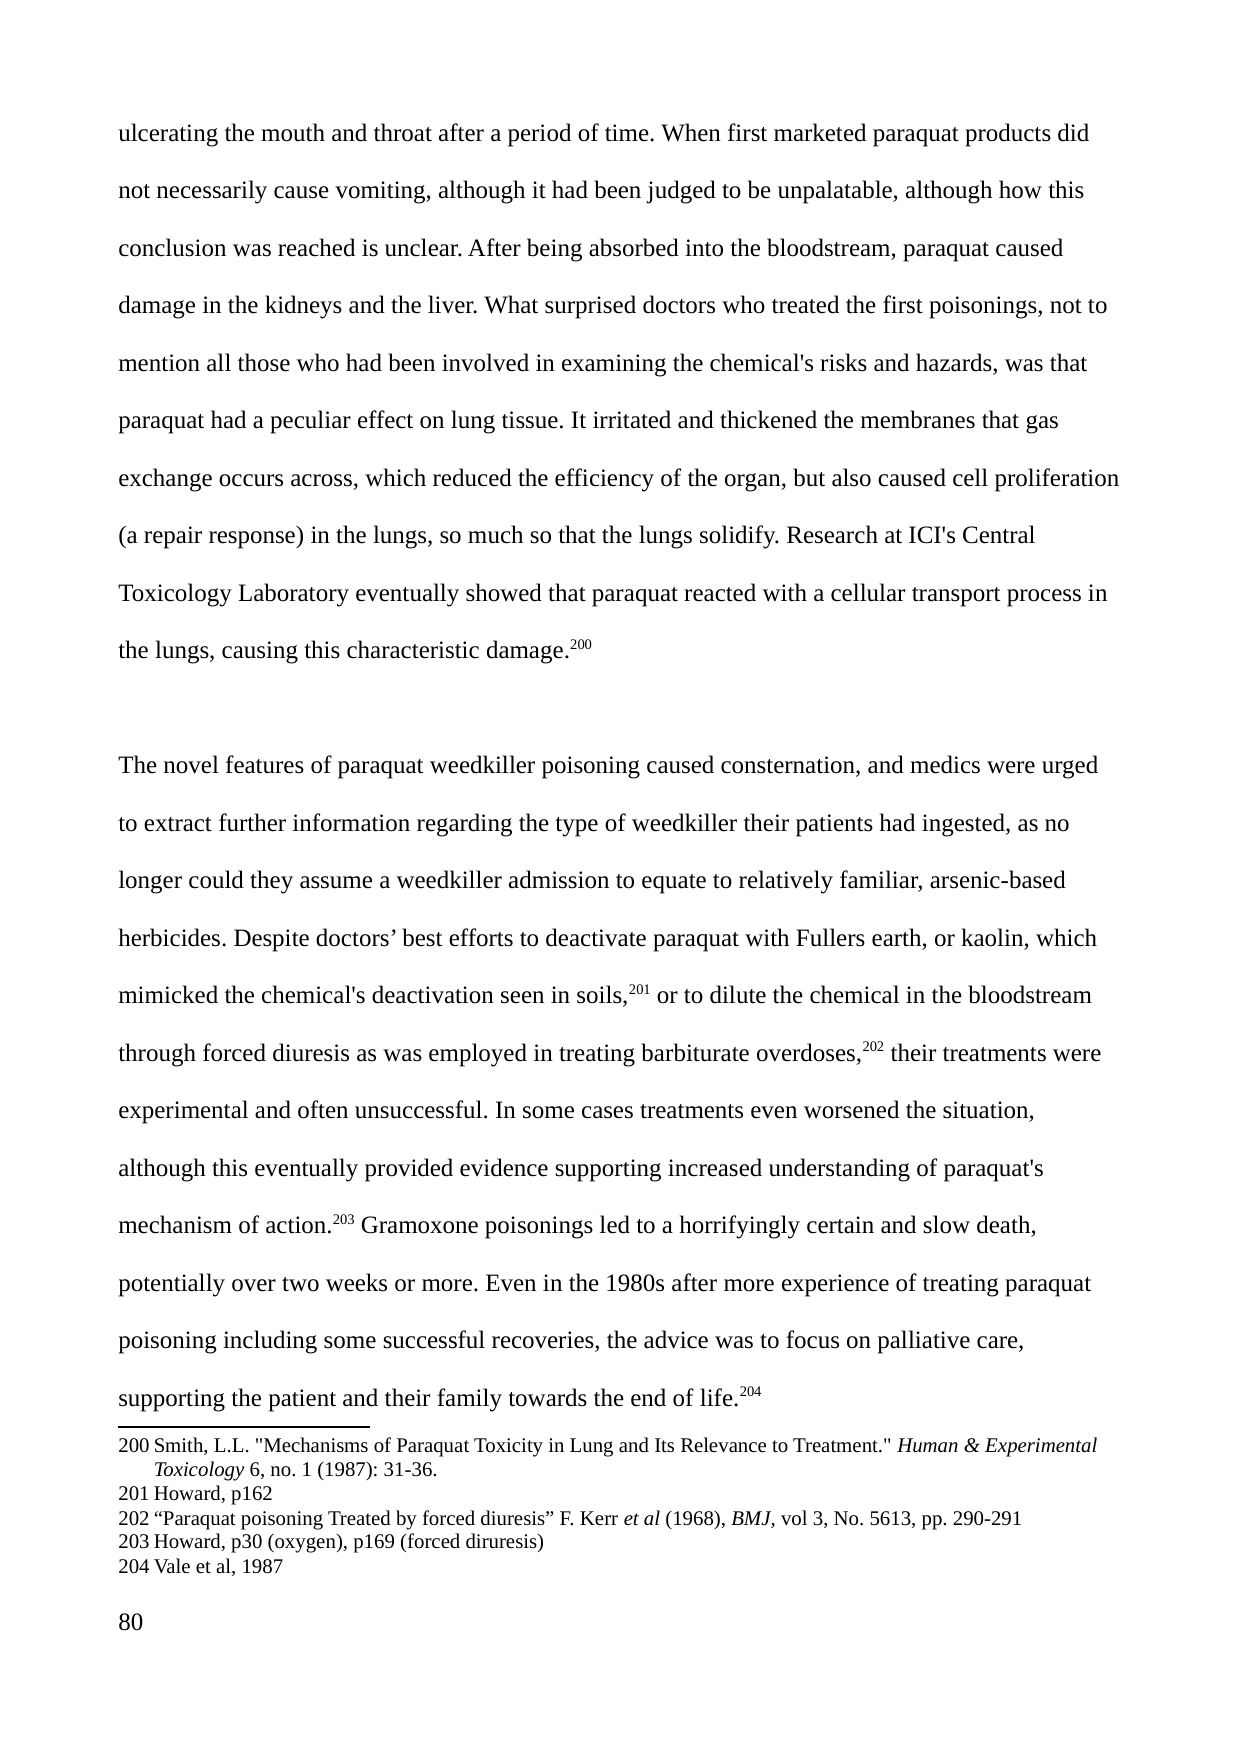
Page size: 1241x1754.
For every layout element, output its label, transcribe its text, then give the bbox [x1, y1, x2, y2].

text Smith, L.L. "Mechanisms of Paraquat Toxicity in Lung and Its Relevance to Treatment." Human & Experimental Toxicology 6, no. 1 (1987): 31-36. [118, 1433, 1122, 1481]
text “Paraquat poisoning Treated by forced diuresis” F. Kerr et al (1968), BMJ, vol 3, No. 5613, pp. 290-291 [118, 1505, 1122, 1529]
text The novel features of paraquat weedkiller poisoning caused consternation, and medics were urged to extract further information regarding the type of weedkiller their patients had ingested, as no longer could they assume a weedkiller admission to equate to relatively familiar, arsenic-based herbicides. Despite doctors’ best efforts to deactivate paraquat with Fullers earth, or kaolin, which mimicked the chemical's deactivation seen in soils, or to dilute the chemical in the bloodstream through forced diuresis as was employed in treating barbiturate overdoses, their treatments were experimental and often unsuccessful. In some cases treatments even worsened the situation, although this eventually provided evidence supporting increased understanding of paraquat's mechanism of action. Gramoxone poisonings led to a horrifyingly certain and slow death, potentially over two weeks or more. Even in the 1980s after more experience of treating paraquat poisoning including some successful recoveries, the advice was to focus on palliative care, supporting the patient and their family towards the end of life. [118, 751, 1122, 1412]
text Howard, p30 (oxygen), p169 (forced diruresis) [118, 1529, 1122, 1553]
text Howard, p162 [118, 1481, 1122, 1505]
text Vale et al, 1987 [118, 1553, 1122, 1578]
text ulcerating the mouth and throat after a period of time. When first marketed paraquat products did not necessarily cause vomiting, although it had been judged to be unpalatable, although how this conclusion was reached is unclear. After being absorbed into the bloodstream, paraquat caused damage in the kidneys and the liver. What surprised doctors who treated the first poisonings, not to mention all those who had been involved in examining the chemical's risks and hazards, was that paraquat had a peculiar effect on lung tissue. It irritated and thickened the membranes that gas exchange occurs across, which reduced the efficiency of the organ, but also caused cell proliferation (a repair response) in the lungs, so much so that the lungs solidify. Research at ICI's Central Toxicology Laboratory eventually showed that paraquat reacted with a cellular transport process in the lungs, causing this characteristic damage. [118, 118, 1122, 664]
